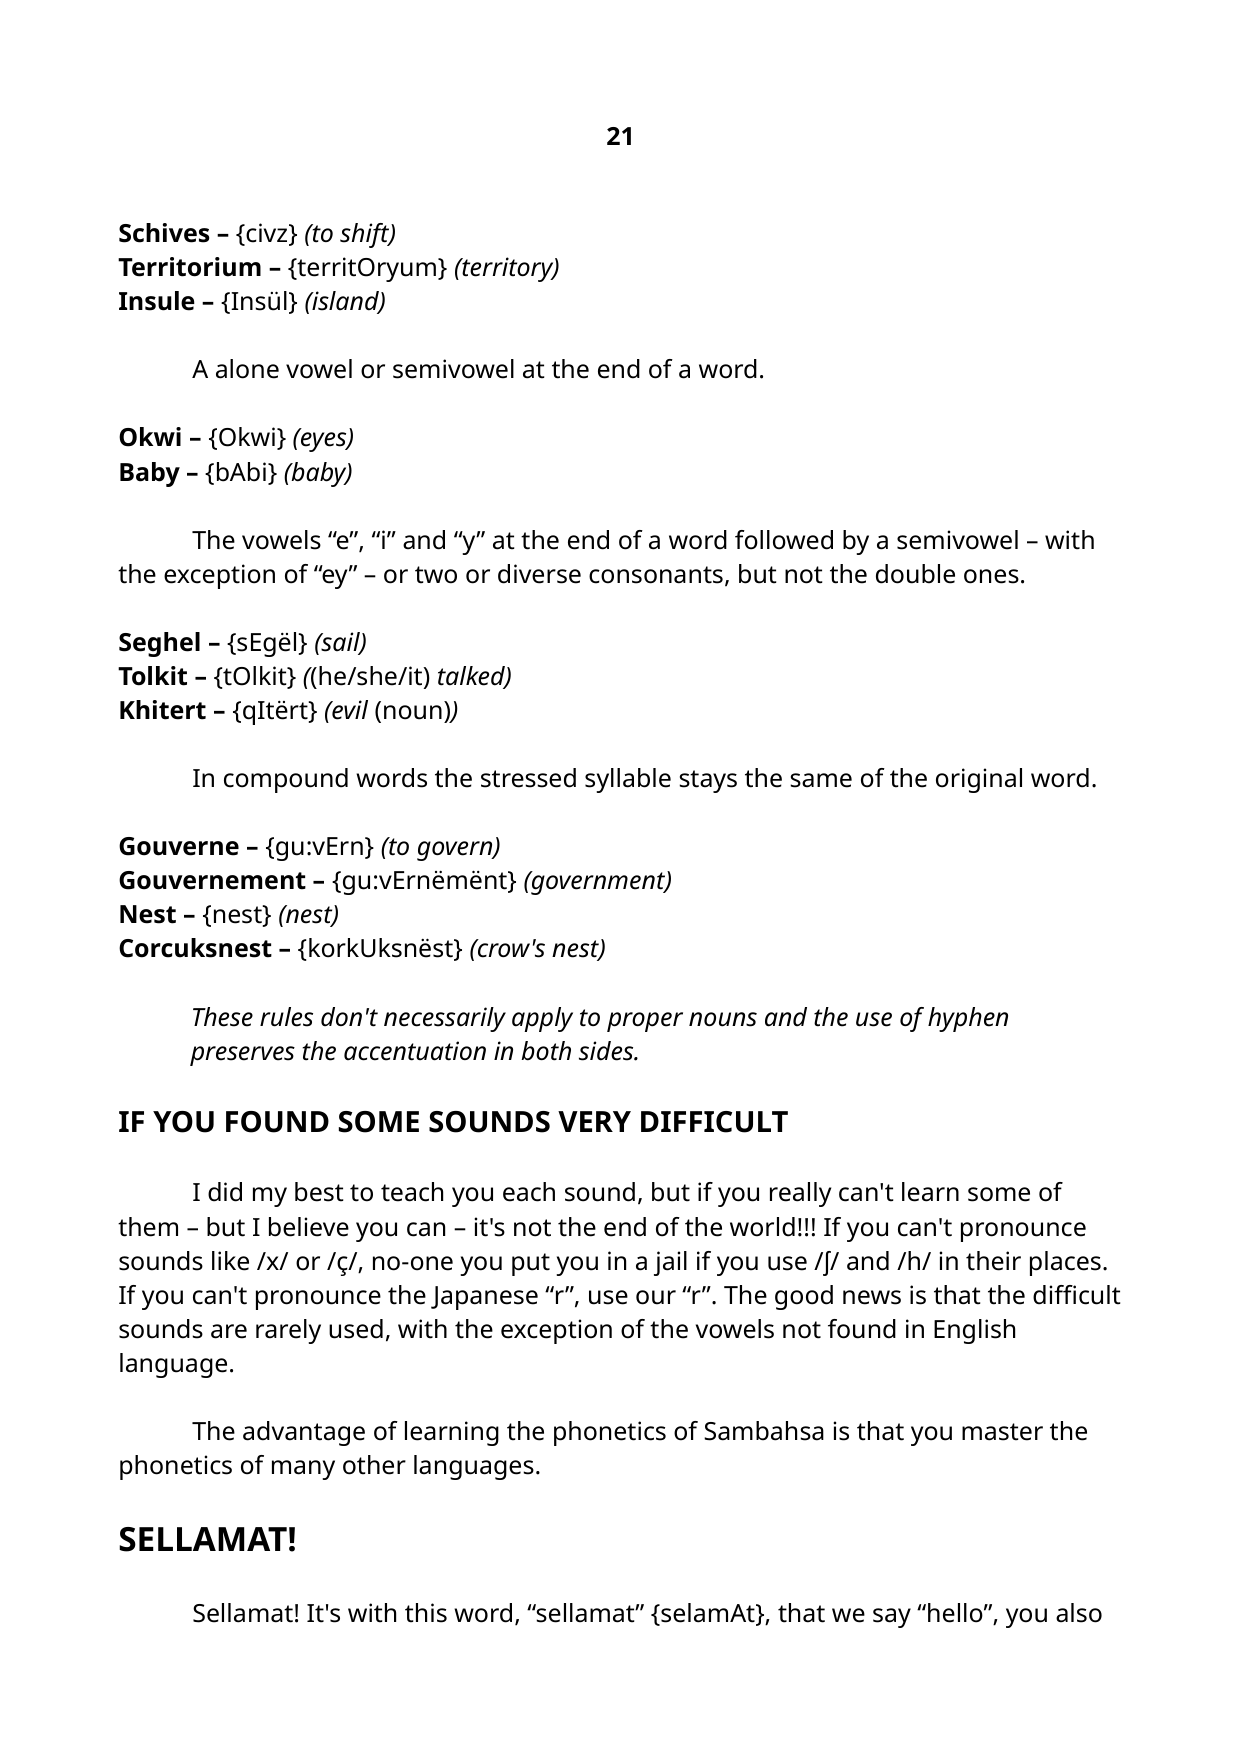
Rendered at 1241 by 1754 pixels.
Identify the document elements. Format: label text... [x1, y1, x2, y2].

text Nest – {nest} (nest) [118, 897, 1123, 931]
text I did my best to teach you each sound, but if you really can't learn some of them – but I believe you can – it's not the end of the world!!! If you can't pronounce sounds like /x/ or /ç/, no-one you put you in a jail if you use /ʃ/ and /h/ in their places. If you can't pronounce the Japanese “r”, use our “r”. The good news is that the difficult sounds are rarely used, with the exception of the vowels not found in English language. [118, 1175, 1123, 1379]
text Tolkit – {tOlkit} ((he/she/it) talked) [118, 658, 1123, 693]
text Territorium – {territOryum} (territory) [118, 250, 1123, 284]
text These rules don't necessarily apply to proper nouns and the use of hyphen preserves the accentuation in both sides. [191, 999, 1123, 1067]
subtitle IF YOU FOUND SOME SOUNDS VERY DIFFICULT [118, 1101, 1123, 1141]
text Baby – {bAbi} (baby) [118, 454, 1123, 488]
text Seghel – {sEgël} (sail) [118, 624, 1123, 658]
text Insule – {Insül} (island) [118, 284, 1123, 318]
text Gouverne – {gu:vErn} (to govern) [118, 829, 1123, 863]
text The vowels “e”, “i” and “y” at the end of a word followed by a semivowel – with the exception of “ey” – or two or diverse consonants, but not the double ones. [118, 522, 1123, 590]
subtitle SELLAMAT! [118, 1516, 1123, 1561]
text In compound words the stressed syllable stays the same of the original word. [118, 761, 1123, 795]
text Khitert – {qItërt} (evil (noun)) [118, 693, 1123, 727]
text Gouvernement – {gu:vErnëmënt} (government) [118, 863, 1123, 897]
text The advantage of learning the phonetics of Sambahsa is that you master the phonetics of many other languages. [118, 1413, 1123, 1482]
text Corcuksnest – {korkUksnëst} (crow's nest) [118, 931, 1123, 965]
text A alone vowel or semivowel at the end of a word. [118, 352, 1123, 386]
text Okwi – {Okwi} (eyes) [118, 420, 1123, 454]
text Sellamat! It's with this word, “sellamat” {selamAt}, that we say “hello”, you also [118, 1595, 1123, 1629]
text Schives – {civz} (to shift) [118, 216, 1123, 250]
